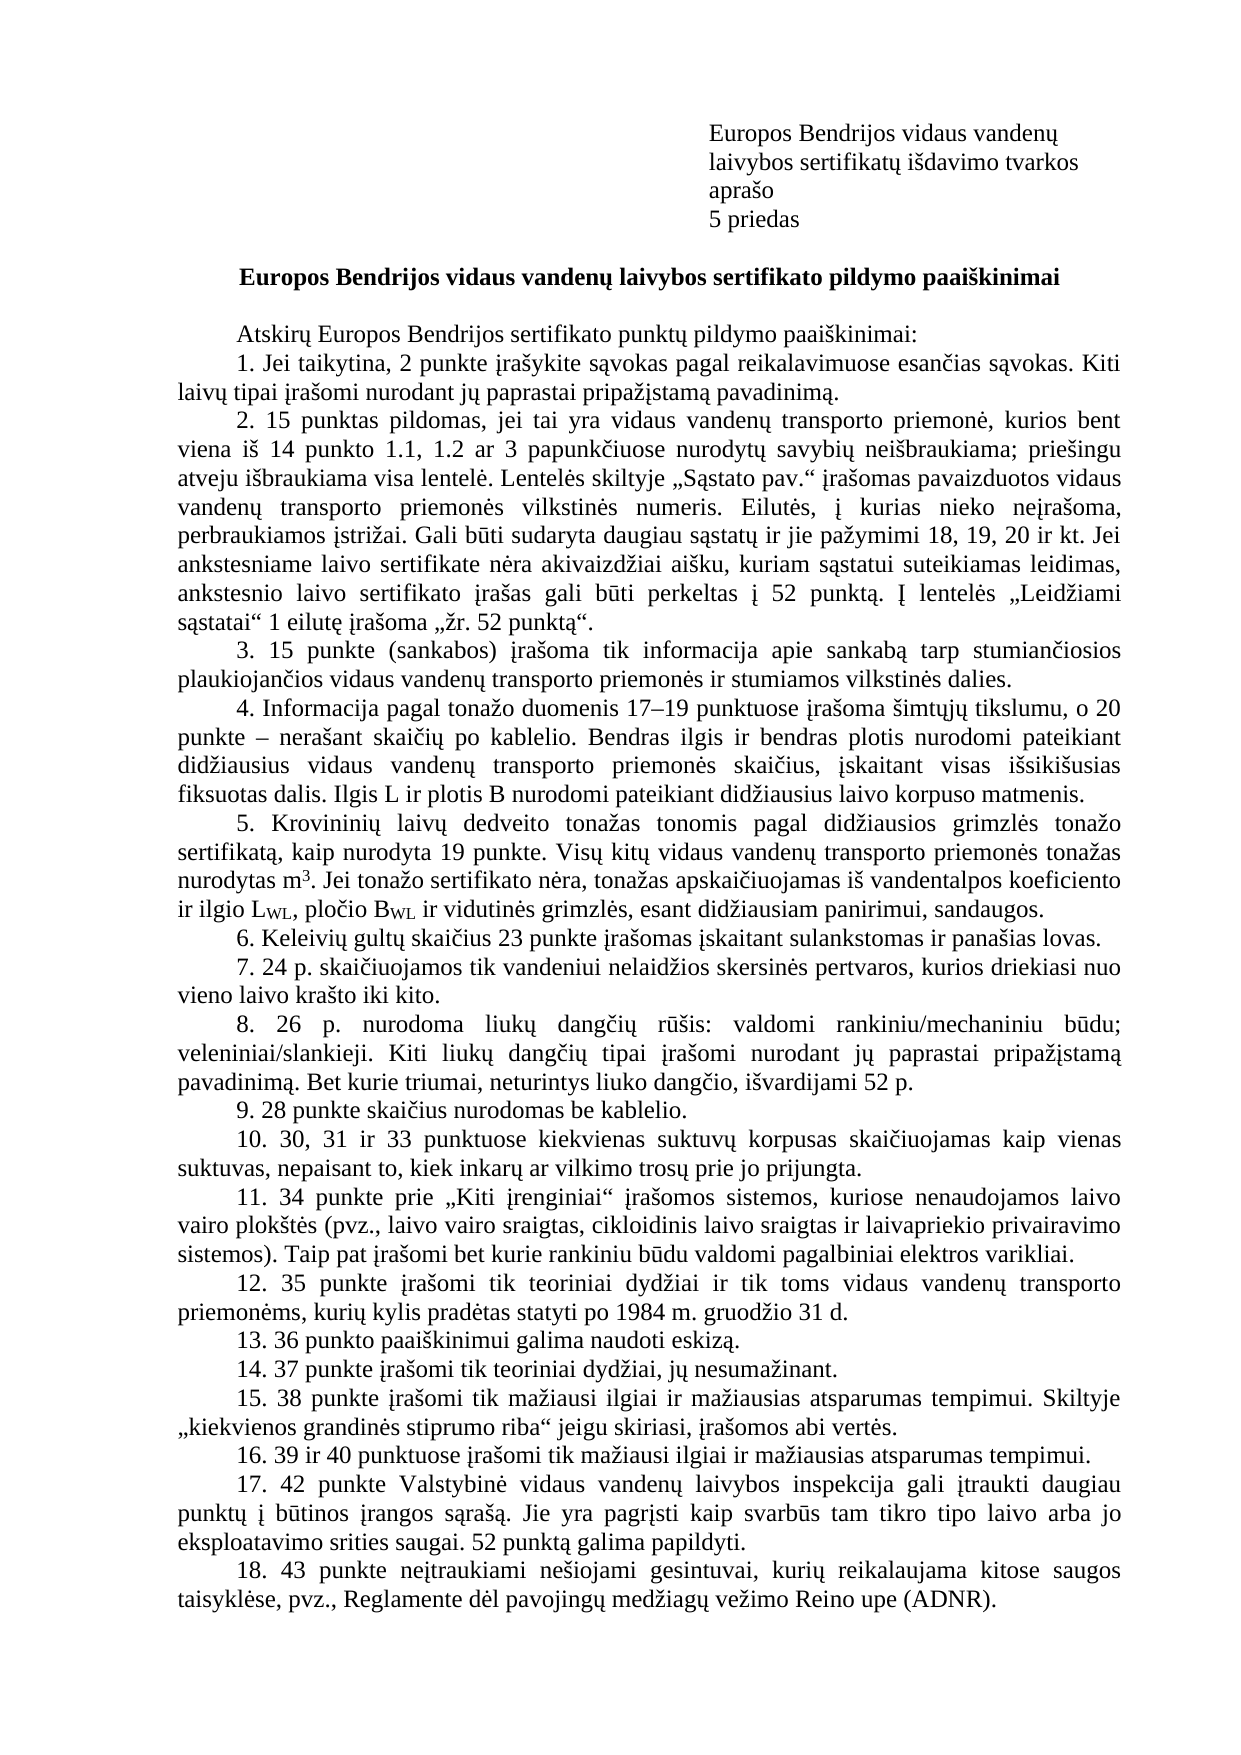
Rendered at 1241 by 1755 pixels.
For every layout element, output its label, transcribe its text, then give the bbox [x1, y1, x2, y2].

text Europos Bendrijos vidaus vandenų laivybos sertifikato pildymo paaiškinimai [177, 262, 1122, 291]
text 4. Informacija pagal tonažo duomenis 17–19 punktuose įrašoma šimtųjų tikslumu, o 20 punkte – nerašant skaičių po kablelio. Bendras ilgis ir bendras plotis nurodomi pateikiant didžiausius vidaus vandenų transporto priemonės skaičius, įskaitant visas išsikišusias fiksuotas dalis. Ilgis L ir plotis B nurodomi pateikiant didžiausius laivo korpuso matmenis. [177, 693, 1122, 808]
text 16. 39 ir 40 punktuose įrašomi tik mažiausi ilgiai ir mažiausias atsparumas tempimui. [177, 1441, 1122, 1469]
text 2. 15 punktas pildomas, jei tai yra vidaus vandenų transporto priemonė, kurios bent viena iš 14 punkto 1.1, 1.2 ar 3 papunkčiuose nurodytų savybių neišbraukiama; priešingu atveju išbraukiama visa lentelė. Lentelės skiltyje „Sąstato pav.“ įrašomas pavaizduotos vidaus vandenų transporto priemonės vilkstinės numeris. Eilutės, į kurias nieko neįrašoma, perbraukiamos įstrižai. Gali būti sudaryta daugiau sąstatų ir jie pažymimi 18, 19, 20 ir kt. Jei ankstesniame laivo sertifikate nėra akivaizdžiai aišku, kuriam sąstatui suteikiamas leidimas, ankstesnio laivo sertifikato įrašas gali būti perkeltas į 52 punktą. Į lentelės „Leidžiami sąstatai“ 1 eilutę įrašoma „žr. 52 punktą“. [177, 406, 1122, 636]
text 7. 24 p. skaičiuojamos tik vandeniui nelaidžios skersinės pertvaros, kurios driekiasi nuo vieno laivo krašto iki kito. [177, 952, 1122, 1009]
text 9. 28 punkte skaičius nurodomas be kablelio. [177, 1096, 1122, 1124]
text 1. Jei taikytina, 2 punkte įrašykite sąvokas pagal reikalavimuose esančias sąvokas. Kiti laivų tipai įrašomi nurodant jų paprastai pripažįstamą pavadinimą. [177, 348, 1122, 406]
text 6. Keleivių gultų skaičius 23 punkte įrašomas įskaitant sulankstomas ir panašias lovas. [177, 923, 1122, 952]
text 13. 36 punkto paaiškinimui galima naudoti eskizą. [177, 1326, 1122, 1354]
text 12. 35 punkte įrašomi tik teoriniai dydžiai ir tik toms vidaus vandenų transporto priemonėms, kurių kylis pradėtas statyti po 1984 m. gruodžio 31 d. [177, 1268, 1122, 1326]
text Atskirų Europos Bendrijos sertifikato punktų pildymo paaiškinimai: [177, 319, 1122, 348]
text Europos Bendrijos vidaus vandenų [177, 118, 1122, 147]
text 8. 26 p. nurodoma liukų dangčių rūšis: valdomi rankiniu/mechaniniu būdu; veleniniai/slankieji. Kiti liukų dangčių tipai įrašomi nurodant jų paprastai pripažįstamą pavadinimą. Bet kurie triumai, neturintys liuko dangčio, išvardijami 52 p. [177, 1009, 1122, 1096]
text 17. 42 punkte Valstybinė vidaus vandenų laivybos inspekcija gali įtraukti daugiau punktų į būtinos įrangos sąrašą. Jie yra pagrįsti kaip svarbūs tam tikro tipo laivo arba jo eksploatavimo srities saugai. 52 punktą galima papildyti. [177, 1469, 1122, 1556]
text 10. 30, 31 ir 33 punktuose kiekvienas suktuvų korpusas skaičiuojamas kaip vienas suktuvas, nepaisant to, kiek inkarų ar vilkimo trosų prie jo prijungta. [177, 1124, 1122, 1182]
text aprašo [177, 176, 1122, 204]
text 14. 37 punkte įrašomi tik teoriniai dydžiai, jų nesumažinant. [177, 1354, 1122, 1383]
text 5 priedas [177, 204, 1122, 233]
text 11. 34 punkte prie „Kiti įrenginiai“ įrašomos sistemos, kuriose nenaudojamos laivo vairo plokštės (pvz., laivo vairo sraigtas, cikloidinis laivo sraigtas ir laivapriekio privairavimo sistemos). Taip pat įrašomi bet kurie rankiniu būdu valdomi pagalbiniai elektros varikliai. [177, 1182, 1122, 1268]
text 18. 43 punkte neįtraukiami nešiojami gesintuvai, kurių reikalaujama kitose saugos taisyklėse, pvz., Reglamente dėl pavojingų medžiagų vežimo Reino upe (ADNR). [177, 1556, 1122, 1613]
text 3. 15 punkte (sankabos) įrašoma tik informacija apie sankabą tarp stumiančiosios plaukiojančios vidaus vandenų transporto priemonės ir stumiamos vilkstinės dalies. [177, 636, 1122, 693]
text laivybos sertifikatų išdavimo tvarkos [177, 147, 1122, 176]
text 15. 38 punkte įrašomi tik mažiausi ilgiai ir mažiausias atsparumas tempimui. Skiltyje „kiekvienos grandinės stiprumo riba“ jeigu skiriasi, įrašomos abi vertės. [177, 1383, 1122, 1441]
text 5. Krovininių laivų dedveito tonažas tonomis pagal didžiausios grimzlės tonažo sertifikatą, kaip nurodyta 19 punkte. Visų kitų vidaus vandenų transporto priemonės tonažas nurodytas m3. Jei tonažo sertifikato nėra, tonažas apskaičiuojamas iš vandentalpos koeficiento ir ilgio LWL, pločio BWL ir vidutinės grimzlės, esant didžiausiam panirimui, sandaugos. [177, 808, 1122, 923]
